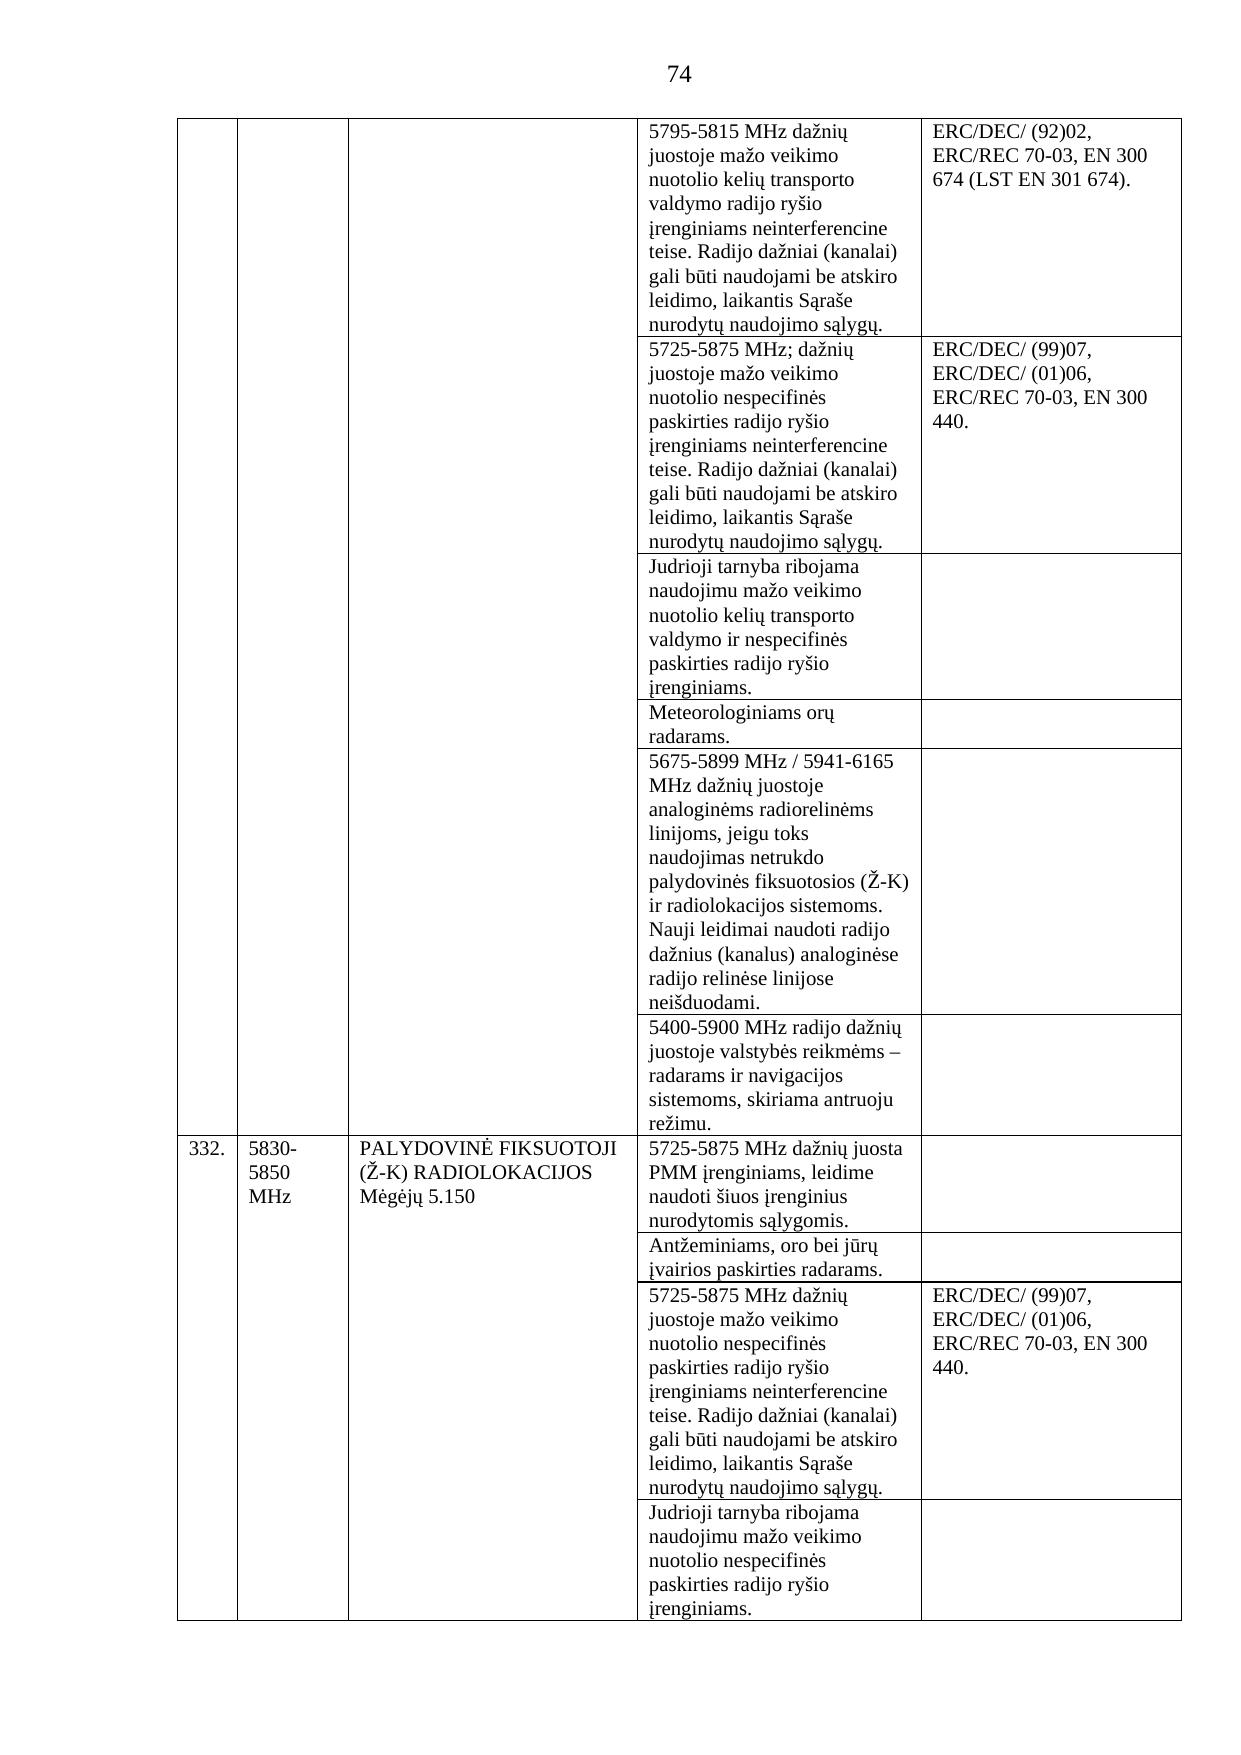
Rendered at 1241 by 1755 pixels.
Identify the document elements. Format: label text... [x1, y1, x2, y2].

table_cell Meteorologiniams orų radarams. [638, 700, 921, 748]
table_cell ERC/DEC/ (99)07, ERC/DEC/ (01)06, ERC/REC 70-03, EN 300 440. [922, 337, 1181, 553]
table_cell [922, 749, 1181, 1014]
table_cell 5830-5850 MHz [238, 1136, 348, 1620]
table_cell [238, 119, 348, 1135]
table_cell 332. [178, 1136, 237, 1620]
table_cell [922, 700, 1181, 748]
table_cell [922, 1136, 1181, 1232]
table_cell [922, 1015, 1181, 1135]
table_cell [922, 1500, 1181, 1620]
table_cell 5400-5900 MHz radijo dažnių juostoje valstybės reikmėms – radarams ir navigacijos sistemoms, skiriama antruoju režimu. [638, 1015, 921, 1135]
table_cell 5725-5875 MHz dažnių juostoje mažo veikimo nuotolio nespecifinės paskirties radijo ryšio įrenginiams neinterferencine teise. Radijo dažniai (kanalai) gali būti naudojami be atskiro leidimo, laikantis Sąraše nurodytų naudojimo sąlygų. [638, 1283, 921, 1499]
table_cell [349, 119, 637, 1135]
table_cell ERC/DEC/ (92)02, ERC/REC 70-03, EN 300 674 (LST EN 301 674). [922, 119, 1181, 336]
table_cell Judrioji tarnyba ribojama naudojimu mažo veikimo nuotolio kelių transporto valdymo ir nespecifinės paskirties radijo ryšio įrenginiams. [638, 554, 921, 699]
table_cell PALYDOVINĖ FIKSUOTOJI (Ž-K) RADIOLOKACIJOS Mėgėjų 5.150 [349, 1136, 637, 1620]
table_cell 5725-5875 MHz; dažnių juostoje mažo veikimo nuotolio nespecifinės paskirties radijo ryšio įrenginiams neinterferencine teise. Radijo dažniai (kanalai) gali būti naudojami be atskiro leidimo, laikantis Sąraše nurodytų naudojimo sąlygų. [638, 337, 921, 553]
table_cell 5675-5899 MHz / 5941-6165 MHz dažnių juostoje analoginėms radiorelinėms linijoms, jeigu toks naudojimas netrukdo palydovinės fiksuotosios (Ž-K) ir radiolokacijos sistemoms. Nauji leidimai naudoti radijo dažnius (kanalus) analoginėse radijo relinėse linijose neišduodami. [638, 749, 921, 1014]
table_cell [922, 554, 1181, 699]
table_cell 5795-5815 MHz dažnių juostoje mažo veikimo nuotolio kelių transporto valdymo radijo ryšio įrenginiams neinterferencine teise. Radijo dažniai (kanalai) gali būti naudojami be atskiro leidimo, laikantis Sąraše nurodytų naudojimo sąlygų. [638, 119, 921, 336]
table_cell ERC/DEC/ (99)07, ERC/DEC/ (01)06, ERC/REC 70-03, EN 300 440. [922, 1283, 1181, 1499]
table_cell 5725-5875 MHz dažnių juosta PMM įrenginiams, leidime naudoti šiuos įrenginius nurodytomis sąlygomis. [638, 1136, 921, 1232]
table_cell [178, 119, 237, 1135]
table_cell Antžeminiams, oro bei jūrų įvairios paskirties radarams. [638, 1233, 921, 1281]
table_cell Judrioji tarnyba ribojama naudojimu mažo veikimo nuotolio nespecifinės paskirties radijo ryšio įrenginiams. [638, 1500, 921, 1620]
table_cell [922, 1233, 1181, 1281]
